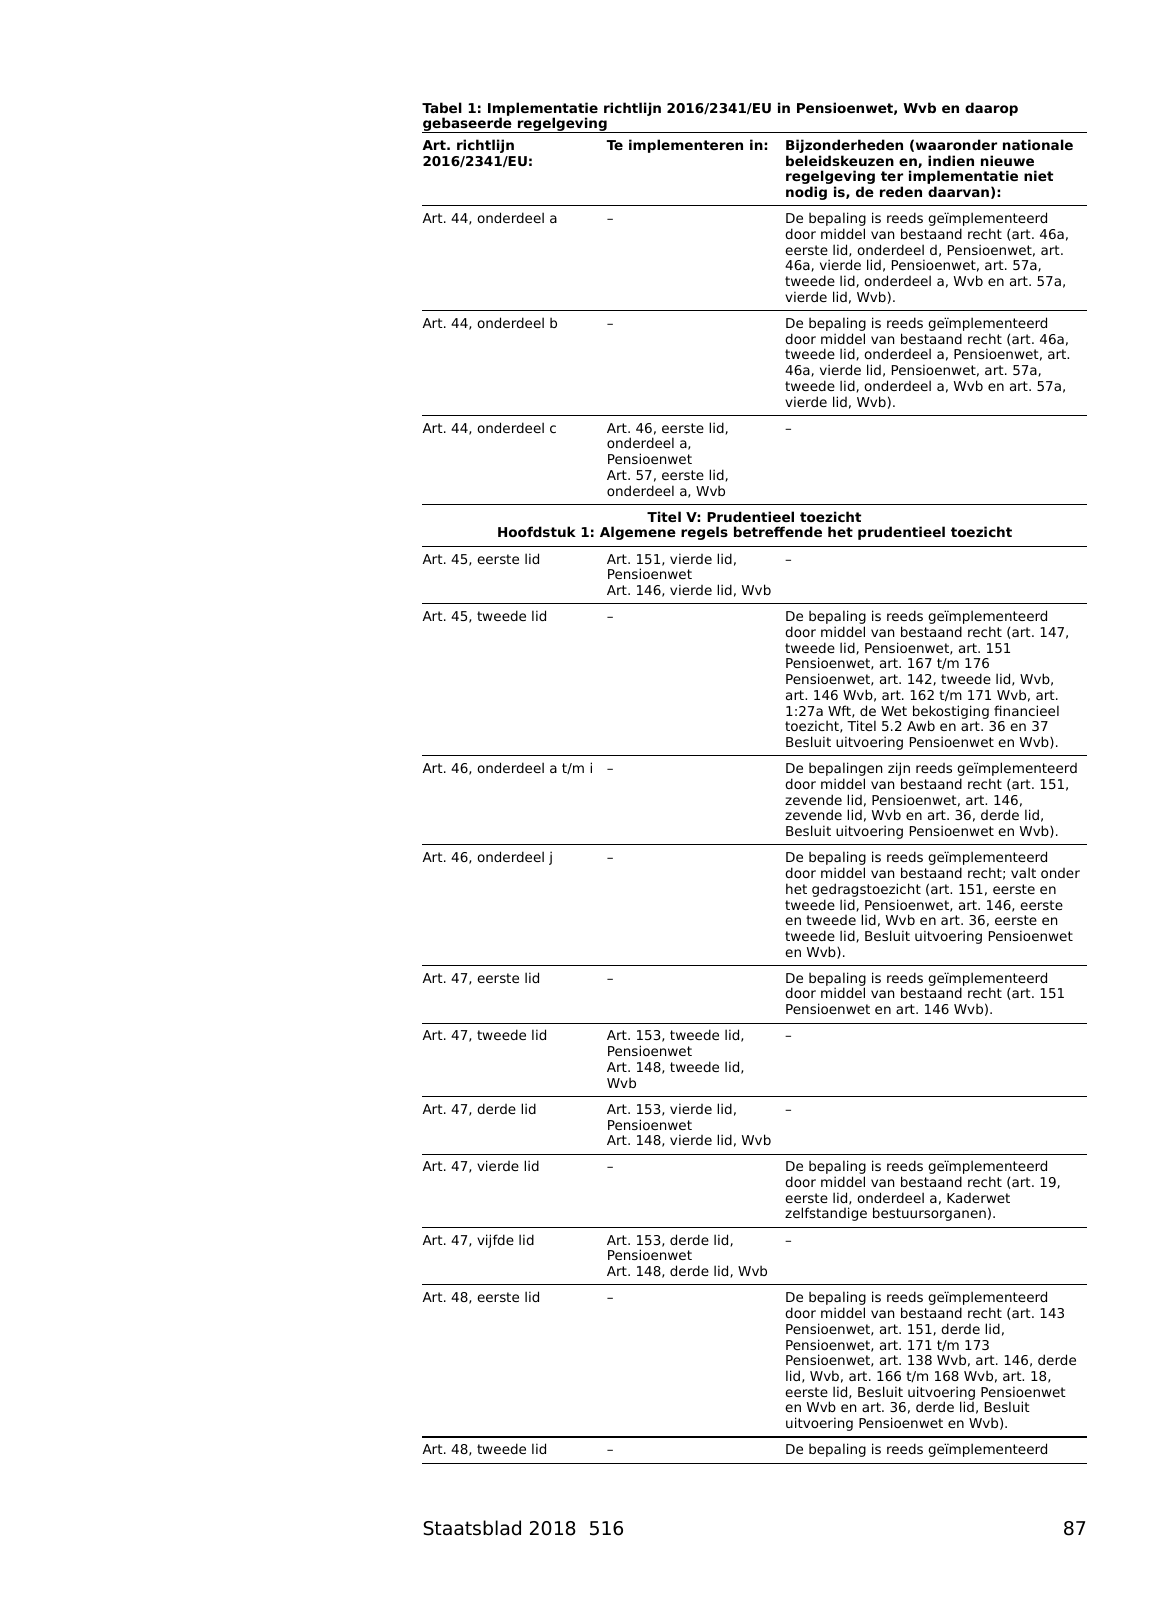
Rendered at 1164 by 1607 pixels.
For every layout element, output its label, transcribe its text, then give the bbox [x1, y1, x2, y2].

table_cell Art. 47, derde lid [422, 1097, 601, 1153]
table_cell Art. 153, tweede lid, Pensioenwet Art. 148, tweede lid, Wvb [601, 1024, 779, 1096]
table_cell De bepaling is reeds geïmplementeerd [779, 1438, 1087, 1462]
table_cell Titel V: Prudentieel toezicht Hoofdstuk 1: Algemene regels betreffende het prudentieel toezicht [422, 505, 1087, 546]
table_cell – [779, 416, 1087, 504]
table_cell Art. 48, eerste lid [422, 1285, 601, 1436]
table_cell – [601, 845, 779, 965]
table_cell Art. 46, onderdeel j [422, 845, 601, 965]
table_cell Art. richtlijn 2016/2341/EU: [422, 133, 601, 205]
table_cell Art. 47, eerste lid [422, 966, 601, 1022]
table_cell – [779, 1024, 1087, 1096]
table_cell Te implementeren in: [601, 133, 779, 205]
table_cell Art. 45, tweede lid [422, 604, 601, 755]
table_cell – [601, 1155, 779, 1227]
table_cell Art. 151, vierde lid, Pensioenwet Art. 146, vierde lid, Wvb [601, 547, 779, 603]
table_cell De bepaling is reeds geïmplementeerd door middel van bestaand recht (art. 151 Pensioenwet en art. 146 Wvb). [779, 966, 1087, 1022]
table_cell – [601, 206, 779, 310]
table_cell – [601, 966, 779, 1022]
table_cell – [779, 547, 1087, 603]
table_cell Art. 44, onderdeel c [422, 416, 601, 504]
table_cell Art. 44, onderdeel b [422, 311, 601, 415]
table_cell – [601, 311, 779, 415]
table_cell Art. 47, tweede lid [422, 1024, 601, 1096]
table_cell De bepaling is reeds geïmplementeerd door middel van bestaand recht (art. 46a, tweede lid, onderdeel a, Pensioenwet, art. 46a, vierde lid, Pensioenwet, art. 57a, tweede lid, onderdeel a, Wvb en art. 57a, vierde lid, Wvb). [779, 311, 1087, 415]
table_cell Art. 47, vierde lid [422, 1155, 601, 1227]
table_cell Art. 46, eerste lid, onderdeel a, Pensioenwet Art. 57, eerste lid, onderdeel a, Wvb [601, 416, 779, 504]
table_cell – [779, 1097, 1087, 1153]
table_cell De bepaling is reeds geïmplementeerd door middel van bestaand recht (art. 46a, eerste lid, onderdeel d, Pensioenwet, art. 46a, vierde lid, Pensioenwet, art. 57a, tweede lid, onderdeel a, Wvb en art. 57a, vierde lid, Wvb). [779, 206, 1087, 310]
table_cell – [601, 756, 779, 844]
table_cell De bepaling is reeds geïmplementeerd door middel van bestaand recht (art. 143 Pensioenwet, art. 151, derde lid, Pensioenwet, art. 171 t/m 173 Pensioenwet, art. 138 Wvb, art. 146, derde lid, Wvb, art. 166 t/m 168 Wvb, art. 18, eerste lid, Besluit uitvoering Pensioenwet en Wvb en art. 36, derde lid, Besluit uitvoering Pensioenwet en Wvb). [779, 1285, 1087, 1436]
table_cell – [601, 604, 779, 755]
table_cell – [601, 1285, 779, 1436]
table_header Tabel 1: Implementatie richtlijn 2016/2341/EU in Pensioenwet, Wvb en daarop gebaseerde regelgeving [422, 100, 1087, 132]
table_cell Art. 47, vijfde lid [422, 1228, 601, 1284]
table_cell Art. 46, onderdeel a t/m i [422, 756, 601, 844]
table_cell De bepaling is reeds geïmplementeerd door middel van bestaand recht (art. 147, tweede lid, Pensioenwet, art. 151 Pensioenwet, art. 167 t/m 176 Pensioenwet, art. 142, tweede lid, Wvb, art. 146 Wvb, art. 162 t/m 171 Wvb, art. 1:27a Wft, de Wet bekostiging financieel toezicht, Titel 5.2 Awb en art. 36 en 37 Besluit uitvoering Pensioenwet en Wvb). [779, 604, 1087, 755]
table_cell Art. 153, vierde lid, Pensioenwet Art. 148, vierde lid, Wvb [601, 1097, 779, 1153]
table_cell Art. 48, tweede lid [422, 1438, 601, 1462]
table_cell – [601, 1438, 779, 1462]
table_cell De bepalingen zijn reeds geïmplementeerd door middel van bestaand recht (art. 151, zevende lid, Pensioenwet, art. 146, zevende lid, Wvb en art. 36, derde lid, Besluit uitvoering Pensioenwet en Wvb). [779, 756, 1087, 844]
table_cell De bepaling is reeds geïmplementeerd door middel van bestaand recht; valt onder het gedragstoezicht (art. 151, eerste en tweede lid, Pensioenwet, art. 146, eerste en tweede lid, Wvb en art. 36, eerste en tweede lid, Besluit uitvoering Pensioenwet en Wvb). [779, 845, 1087, 965]
table_cell Art. 153, derde lid, Pensioenwet Art. 148, derde lid, Wvb [601, 1228, 779, 1284]
table_cell De bepaling is reeds geïmplementeerd door middel van bestaand recht (art. 19, eerste lid, onderdeel a, Kaderwet zelfstandige bestuursorganen). [779, 1155, 1087, 1227]
table_cell Art. 45, eerste lid [422, 547, 601, 603]
table_cell Bijzonderheden (waaronder nationale beleidskeuzen en, indien nieuwe regelgeving ter implementatie niet nodig is, de reden daarvan): [779, 133, 1087, 205]
table_cell Art. 44, onderdeel a [422, 206, 601, 310]
table_cell – [779, 1228, 1087, 1284]
